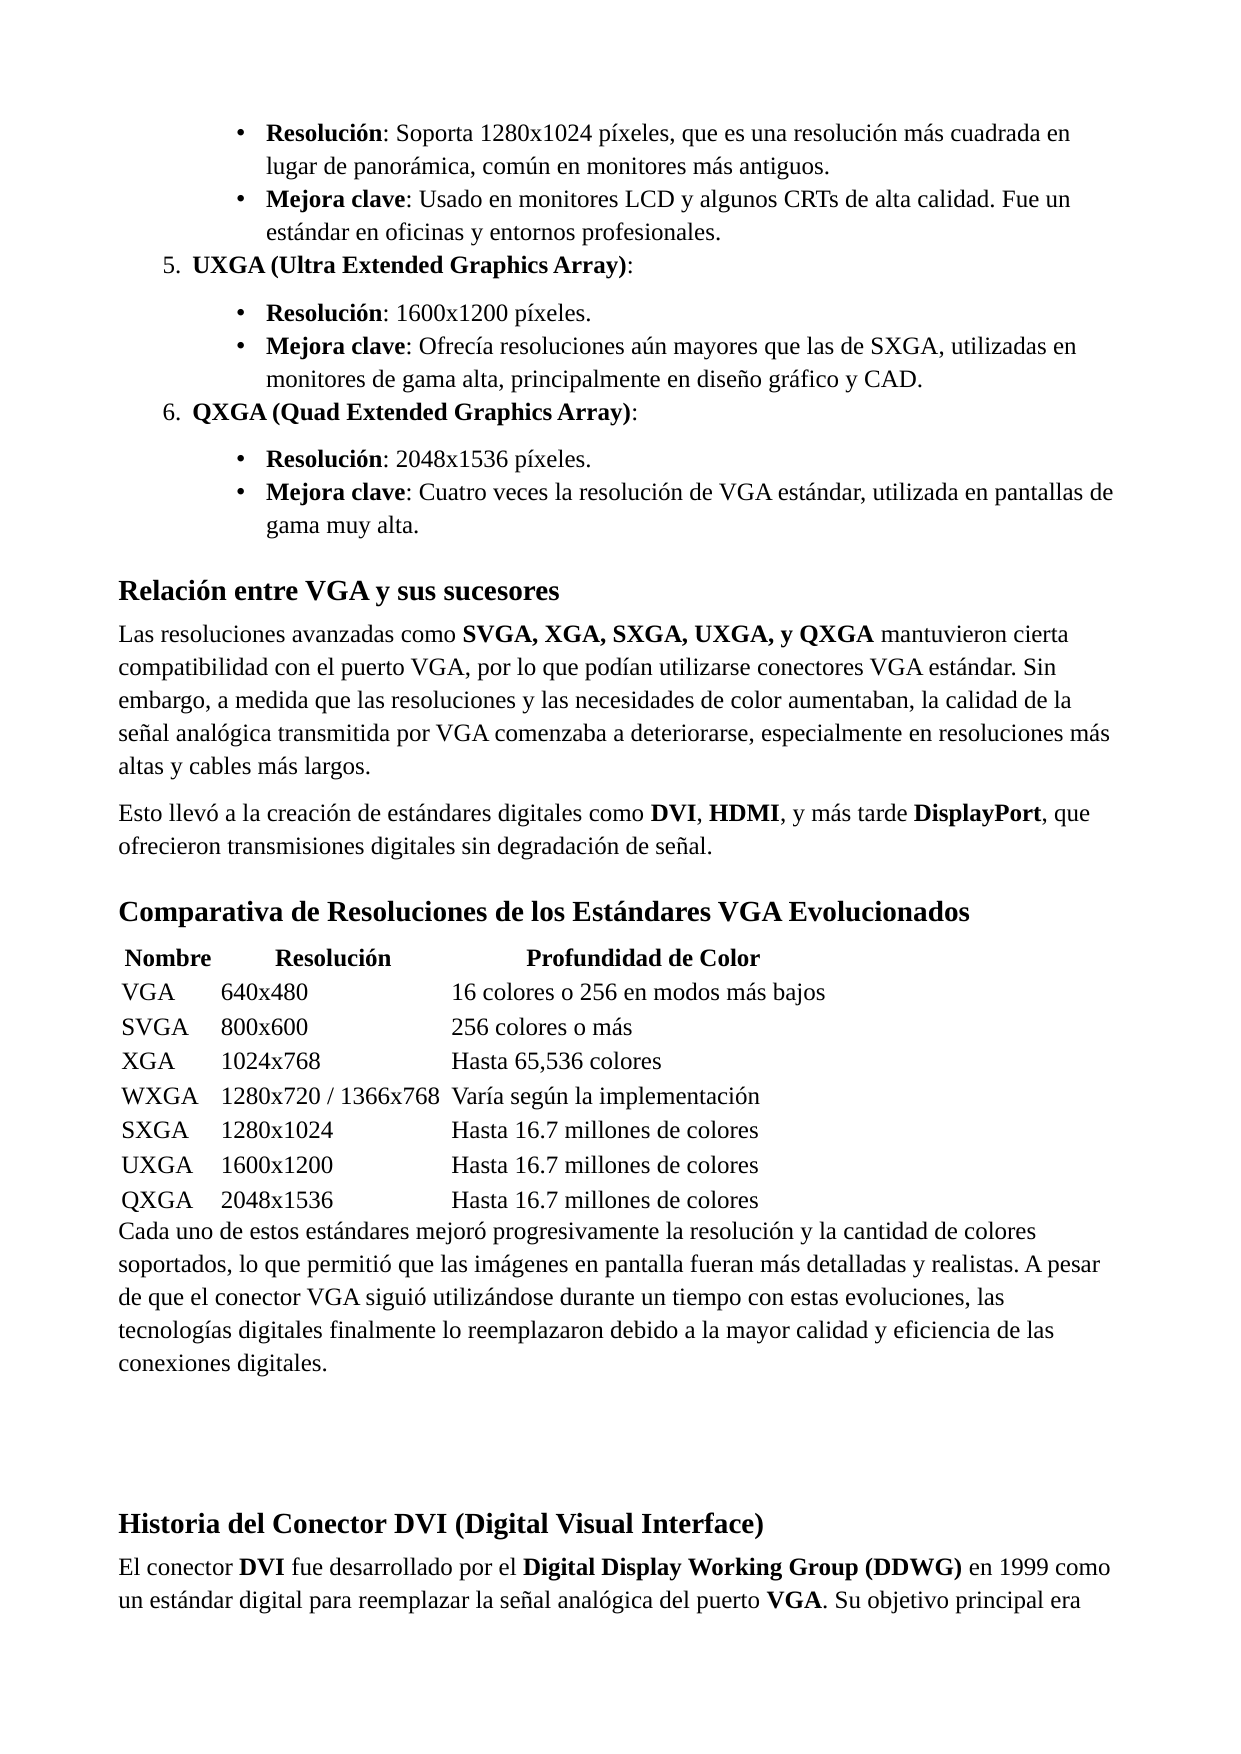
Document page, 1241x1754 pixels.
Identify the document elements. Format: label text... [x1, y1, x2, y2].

table_cell XGA [118, 1044, 218, 1078]
list Resolución: Soporta 1280x1024 píxeles, que es una resolución más cuadrada en lugar de panorámica, común en monitores más antiguos. [236, 118, 1122, 180]
list Resolución: 2048x1536 píxeles. [236, 444, 1122, 473]
table_cell 256 colores o más [448, 1009, 838, 1043]
list Mejora clave: Usado en monitores LCD y algunos CRTs de alta calidad. Fue un estándar en oficinas y entornos profesionales. [236, 184, 1122, 246]
table_cell 2048x1536 [218, 1182, 448, 1216]
table_cell 640x480 [218, 974, 448, 1009]
list Resolución: 1600x1200 píxeles. [236, 298, 1122, 327]
subtitle Comparativa de Resoluciones de los Estándares VGA Evolucionados [118, 894, 1122, 927]
table_cell Hasta 65,536 colores [448, 1044, 838, 1078]
text El conector DVI fue desarrollado por el Digital Display Working Group (DDWG) en 1999 como un estándar digital para reemplazar la señal analógica del puerto VGA. Su objetivo principal era [118, 1552, 1122, 1614]
table_cell Hasta 16.7 millones de colores [448, 1182, 838, 1216]
table_cell UXGA [118, 1147, 218, 1182]
table_cell Varía según la implementación [448, 1078, 838, 1113]
table_cell Hasta 16.7 millones de colores [448, 1147, 838, 1182]
text Esto llevó a la creación de estándares digitales como DVI, HDMI, y más tarde DisplayPort, que ofrecieron transmisiones digitales sin degradación de señal. [118, 798, 1122, 860]
table_header Profundidad de Color [448, 940, 838, 974]
table_cell 1280x1024 [218, 1113, 448, 1147]
subtitle Relación entre VGA y sus sucesores [118, 573, 1122, 606]
list QXGA (Quad Extended Graphics Array): [162, 397, 1122, 426]
table_cell WXGA [118, 1078, 218, 1113]
table_cell 1280x720 / 1366x768 [218, 1078, 448, 1113]
table_cell 1600x1200 [218, 1147, 448, 1182]
table_cell SXGA [118, 1113, 218, 1147]
table_header Nombre [118, 940, 218, 974]
list Mejora clave: Cuatro veces la resolución de VGA estándar, utilizada en pantallas de gama muy alta. [236, 477, 1122, 539]
table_cell QXGA [118, 1182, 218, 1216]
table_cell 800x600 [218, 1009, 448, 1043]
table_cell Hasta 16.7 millones de colores [448, 1113, 838, 1147]
table_header Resolución [218, 940, 448, 974]
table_cell 16 colores o 256 en modos más bajos [448, 974, 838, 1009]
list UXGA (Ultra Extended Graphics Array): [162, 250, 1122, 279]
text Las resoluciones avanzadas como SVGA, XGA, SXGA, UXGA, y QXGA mantuvieron cierta compatibilidad con el puerto VGA, por lo que podían utilizarse conectores VGA estándar. Sin embargo, a medida que las resoluciones y las necesidades de color aumentaban, la calidad de la señal analógica transmitida por VGA comenzaba a deteriorarse, especialmente en resoluciones más altas y cables más largos. [118, 619, 1122, 779]
subtitle Historia del Conector DVI (Digital Visual Interface) [118, 1506, 1122, 1539]
table_cell 1024x768 [218, 1044, 448, 1078]
list Mejora clave: Ofrecía resoluciones aún mayores que las de SXGA, utilizadas en monitores de gama alta, principalmente en diseño gráfico y CAD. [236, 331, 1122, 393]
table_cell VGA [118, 974, 218, 1009]
text Cada uno de estos estándares mejoró progresivamente la resolución y la cantidad de colores soportados, lo que permitió que las imágenes en pantalla fueran más detalladas y realistas. A pesar de que el conector VGA siguió utilizándose durante un tiempo con estas evoluciones, las tecnologías digitales finalmente lo reemplazaron debido a la mayor calidad y eficiencia de las conexiones digitales. [118, 1216, 1122, 1377]
table_cell SVGA [118, 1009, 218, 1043]
